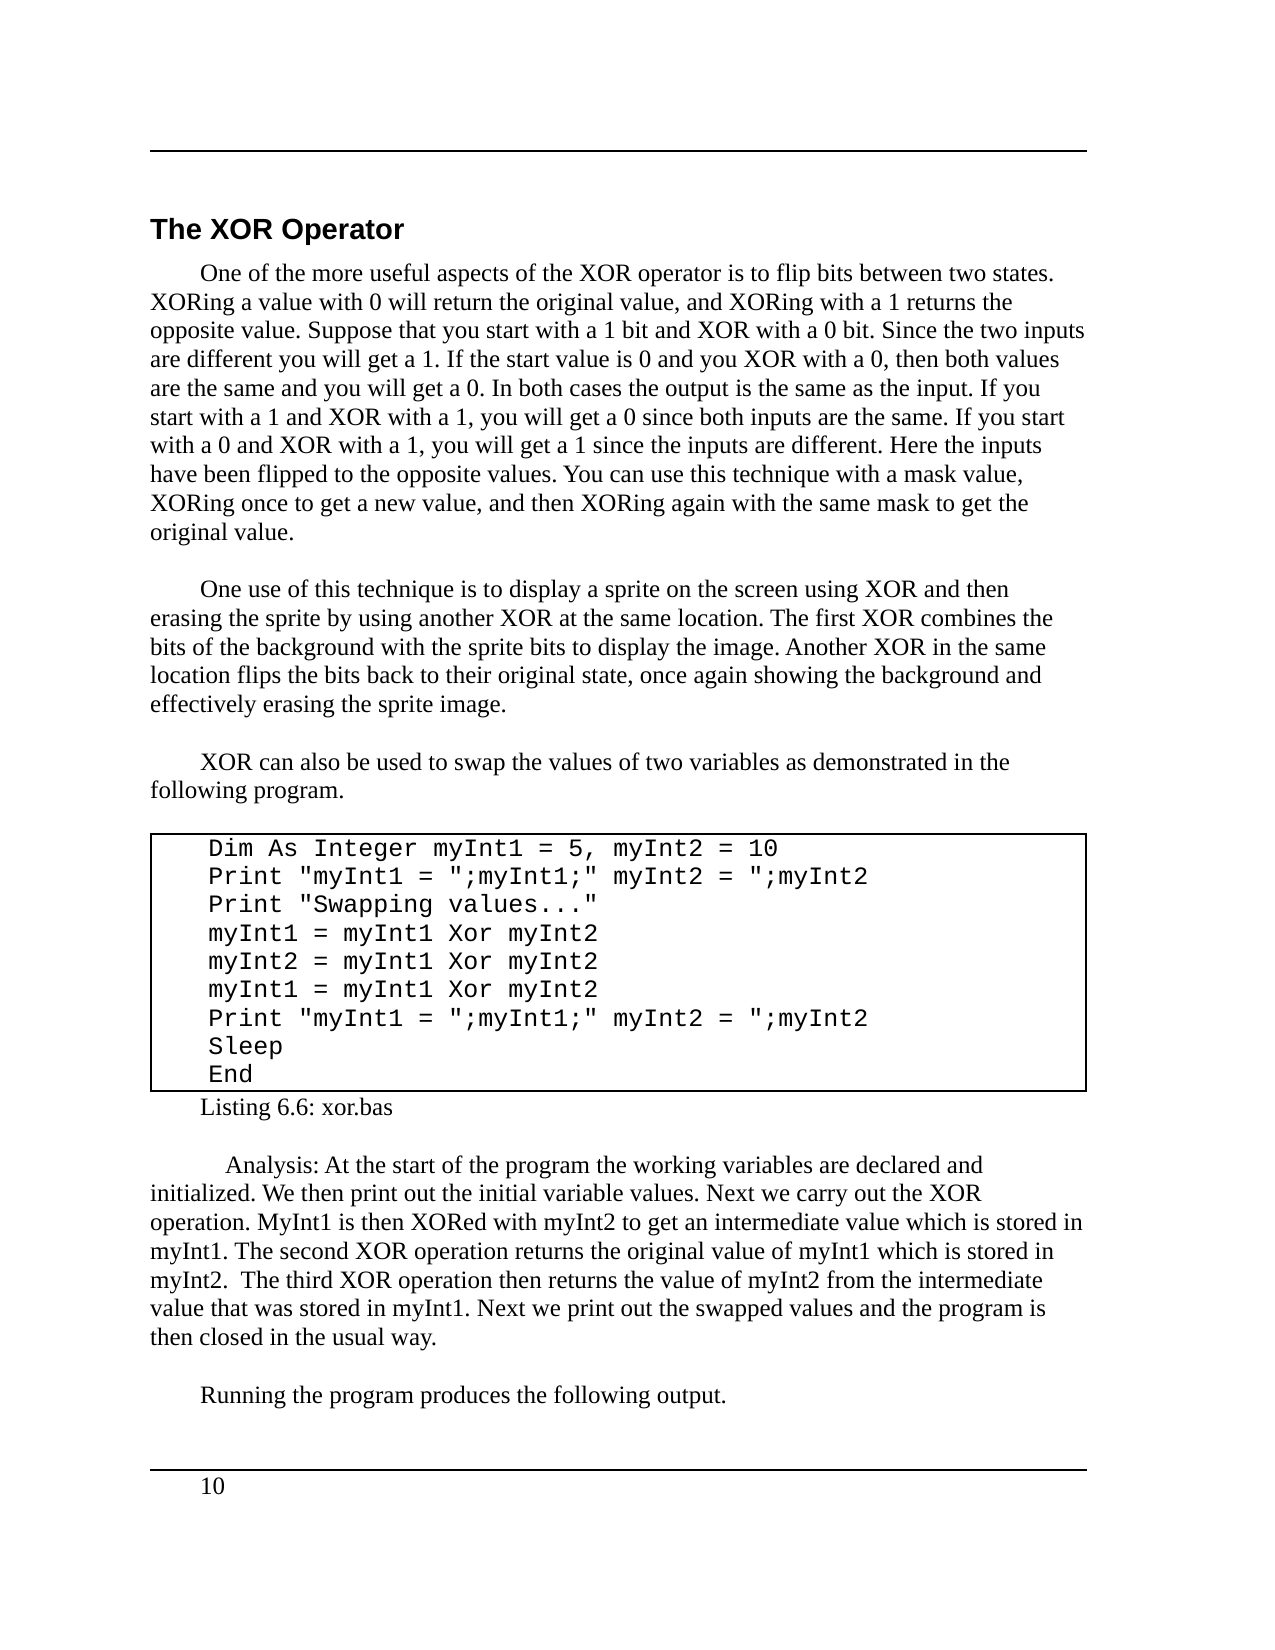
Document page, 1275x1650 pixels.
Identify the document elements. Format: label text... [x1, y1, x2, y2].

text Print "Swapping values..." [152, 890, 1085, 918]
text myInt2 = myInt1 Xor myInt2 [152, 946, 1085, 975]
text End [152, 1060, 1085, 1090]
text One use of this technique is to display a sprite on the screen using XOR and then erasing the sprite by using another XOR at the same location. The first XOR combines the bits of the background with the sprite bits to display the image. Another XOR in the same location flips the bits back to their original state, once again showing the background and effectively erasing the sprite image. [150, 574, 1087, 718]
text XOR can also be used to swap the values of two variables as demonstrated in the following program. [150, 747, 1087, 804]
subtitle The XOR Operator [150, 212, 1087, 246]
text myInt1 = myInt1 Xor myInt2 [152, 975, 1085, 1003]
text Listing 6.6: xor.bas [150, 1092, 1087, 1121]
text One of the more useful aspects of the XOR operator is to flip bits between two states. XORing a value with 0 will return the original value, and XORing with a 1 returns the opposite value. Suppose that you start with a 1 bit and XOR with a 0 bit. Since the two inputs are different you will get a 1. If the start value is 0 and you XOR with a 0, then both values are the same and you will get a 0. In both cases the output is the same as the input. If you start with a 1 and XOR with a 1, you will get a 0 since both inputs are the same. If you start with a 0 and XOR with a 1, you will get a 1 since the inputs are different. Here the inputs have been flipped to the opposite values. You can use this technique with a mask value, XORing once to get a new value, and then XORing again with the same mask to get the original value. [150, 258, 1087, 546]
text Print "myInt1 = ";myInt1;" myInt2 = ";myInt2 [152, 1003, 1085, 1031]
text Running the program produces the following output. [150, 1380, 1087, 1408]
text Sleep [152, 1031, 1085, 1060]
text Analysis: At the start of the program the working variables are declared and initialized. We then print out the initial variable values. Next we carry out the XOR operation. MyInt1 is then XORed with myInt2 to get an intermediate value which is stored in myInt1. The second XOR operation returns the original value of myInt1 which is stored in myInt2. The third XOR operation then returns the value of myInt2 from the intermediate value that was stored in myInt1. Next we print out the swapped values and the program is then closed in the usual way. [150, 1150, 1087, 1351]
text myInt1 = myInt1 Xor myInt2 [152, 918, 1085, 946]
text Print "myInt1 = ";myInt1;" myInt2 = ";myInt2 [152, 861, 1085, 890]
text Dim As Integer myInt1 = 5, myInt2 = 10 [152, 835, 1085, 861]
